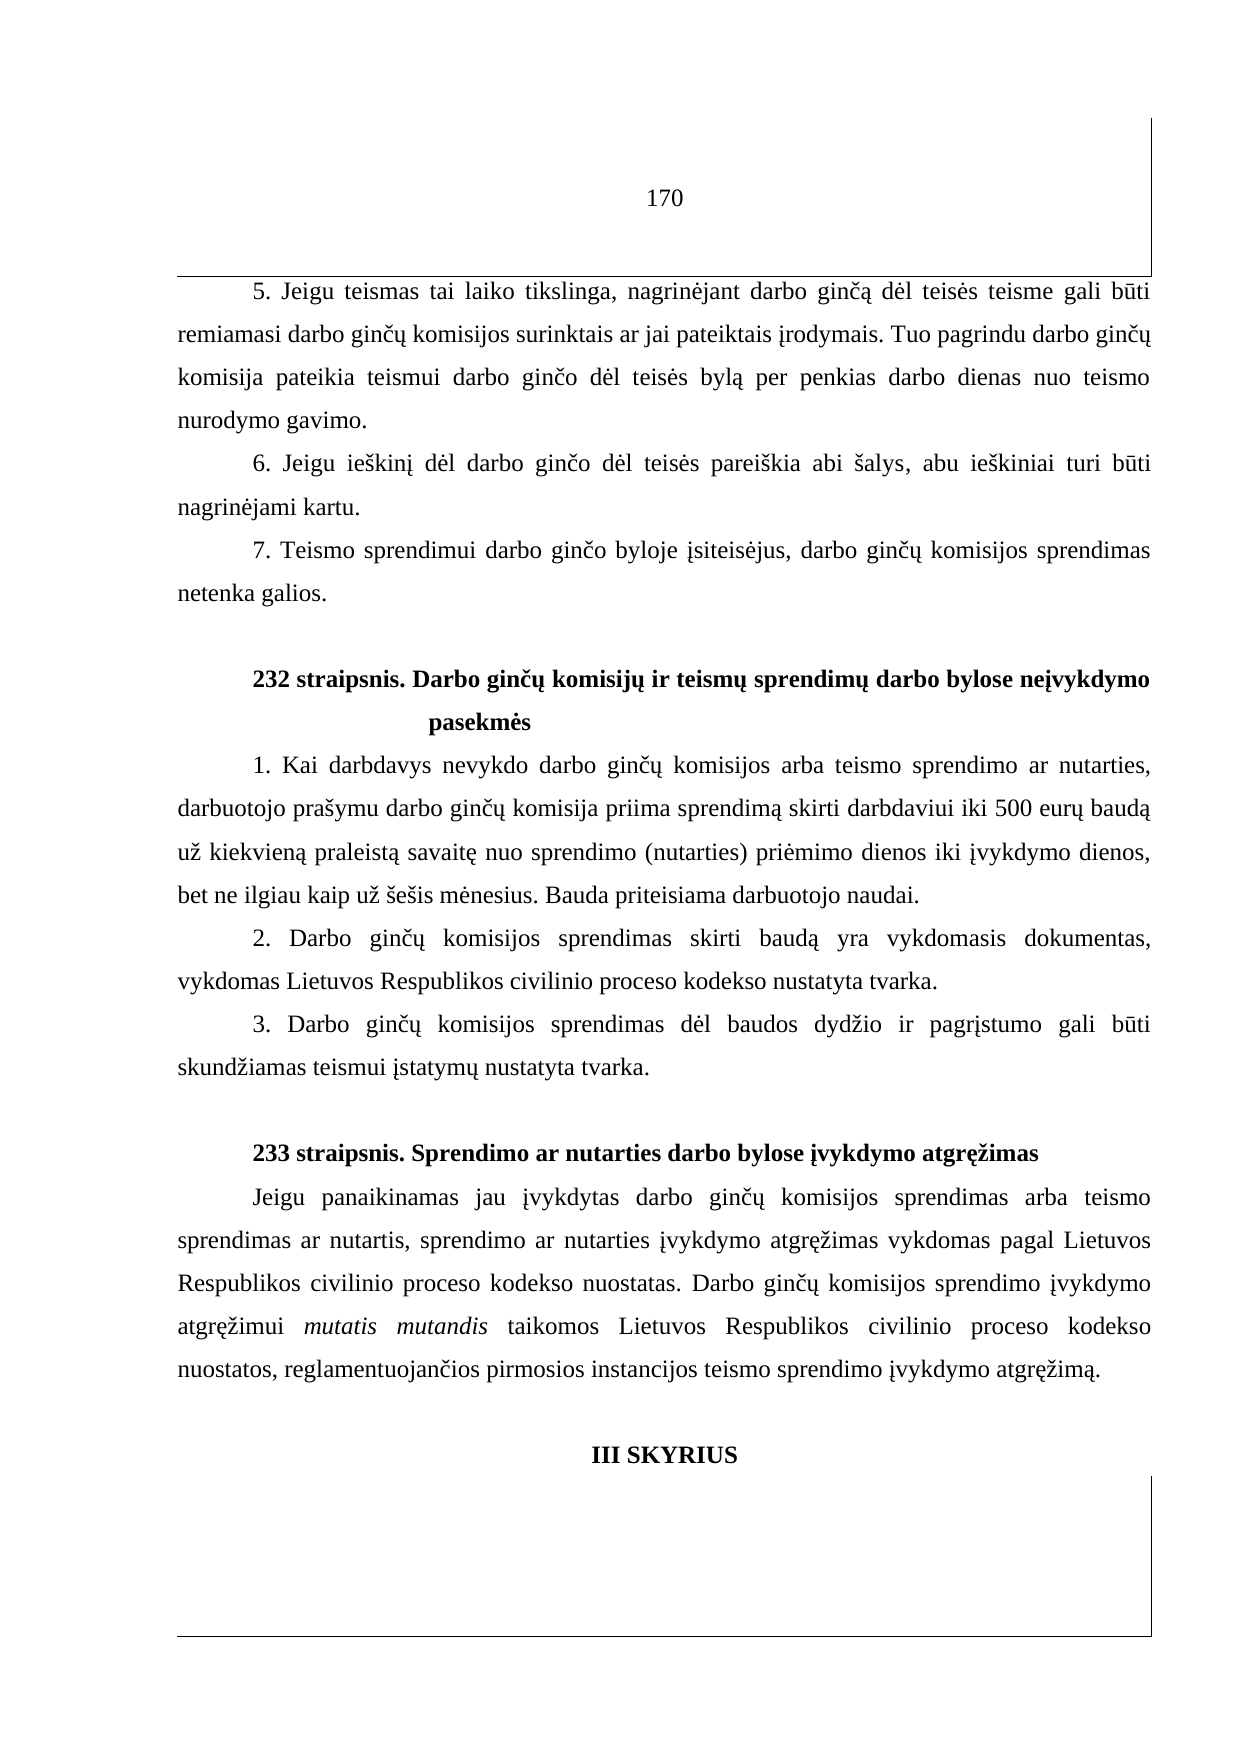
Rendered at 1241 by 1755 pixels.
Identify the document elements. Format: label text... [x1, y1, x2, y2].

text 5. Jeigu teismas tai laiko tikslinga, nagrinėjant darbo ginčą dėl teisės teisme gali būti remiamasi darbo ginčų komisijos surinktais ar jai pateiktais įrodymais. Tuo pagrindu darbo ginčų komisija pateikia teismui darbo ginčo dėl teisės bylą per penkias darbo dienas nuo teismo nurodymo gavimo. [177, 276, 1152, 434]
text III SKYRIUS [177, 1440, 1152, 1469]
subtitle 233 straipsnis. Sprendimo ar nutarties darbo bylose įvykdymo atgręžimas [177, 1138, 1152, 1167]
text 6. Jeigu ieškinį dėl darbo ginčo dėl teisės pareiškia abi šalys, abu ieškiniai turi būti nagrinėjami kartu. [177, 448, 1152, 520]
text 1. Kai darbdavys nevykdo darbo ginčų komisijos arba teismo sprendimo ar nutarties, darbuotojo prašymu darbo ginčų komisija priima sprendimą skirti darbdaviui iki 500 eurų baudą už kiekvieną praleistą savaitę nuo sprendimo (nutarties) priėmimo dienos iki įvykdymo dienos, bet ne ilgiau kaip už šešis mėnesius. Bauda priteisiama darbuotojo naudai. [177, 750, 1152, 908]
text 7. Teismo sprendimui darbo ginčo byloje įsiteisėjus, darbo ginčų komisijos sprendimas netenka galios. [177, 535, 1152, 607]
subtitle 232 straipsnis. Darbo ginčų komisijų ir teismų sprendimų darbo bylose neįvykdymo pasekmės [252, 664, 1152, 736]
text 3. Darbo ginčų komisijos sprendimas dėl baudos dydžio ir pagrįstumo gali būti skundžiamas teismui įstatymų nustatyta tvarka. [177, 1009, 1152, 1081]
text Jeigu panaikinamas jau įvykdytas darbo ginčų komisijos sprendimas arba teismo sprendimas ar nutartis, sprendimo ar nutarties įvykdymo atgręžimas vykdomas pagal Lietuvos Respublikos civilinio proceso kodekso nuostatas. Darbo ginčų komisijos sprendimo įvykdymo atgręžimui mutatis mutandis taikomos Lietuvos Respublikos civilinio proceso kodekso nuostatos, reglamentuojančios pirmosios instancijos teismo sprendimo įvykdymo atgręžimą. [177, 1182, 1152, 1383]
text 2. Darbo ginčų komisijos sprendimas skirti baudą yra vykdomasis dokumentas, vykdomas Lietuvos Respublikos civilinio proceso kodekso nustatyta tvarka. [177, 923, 1152, 995]
